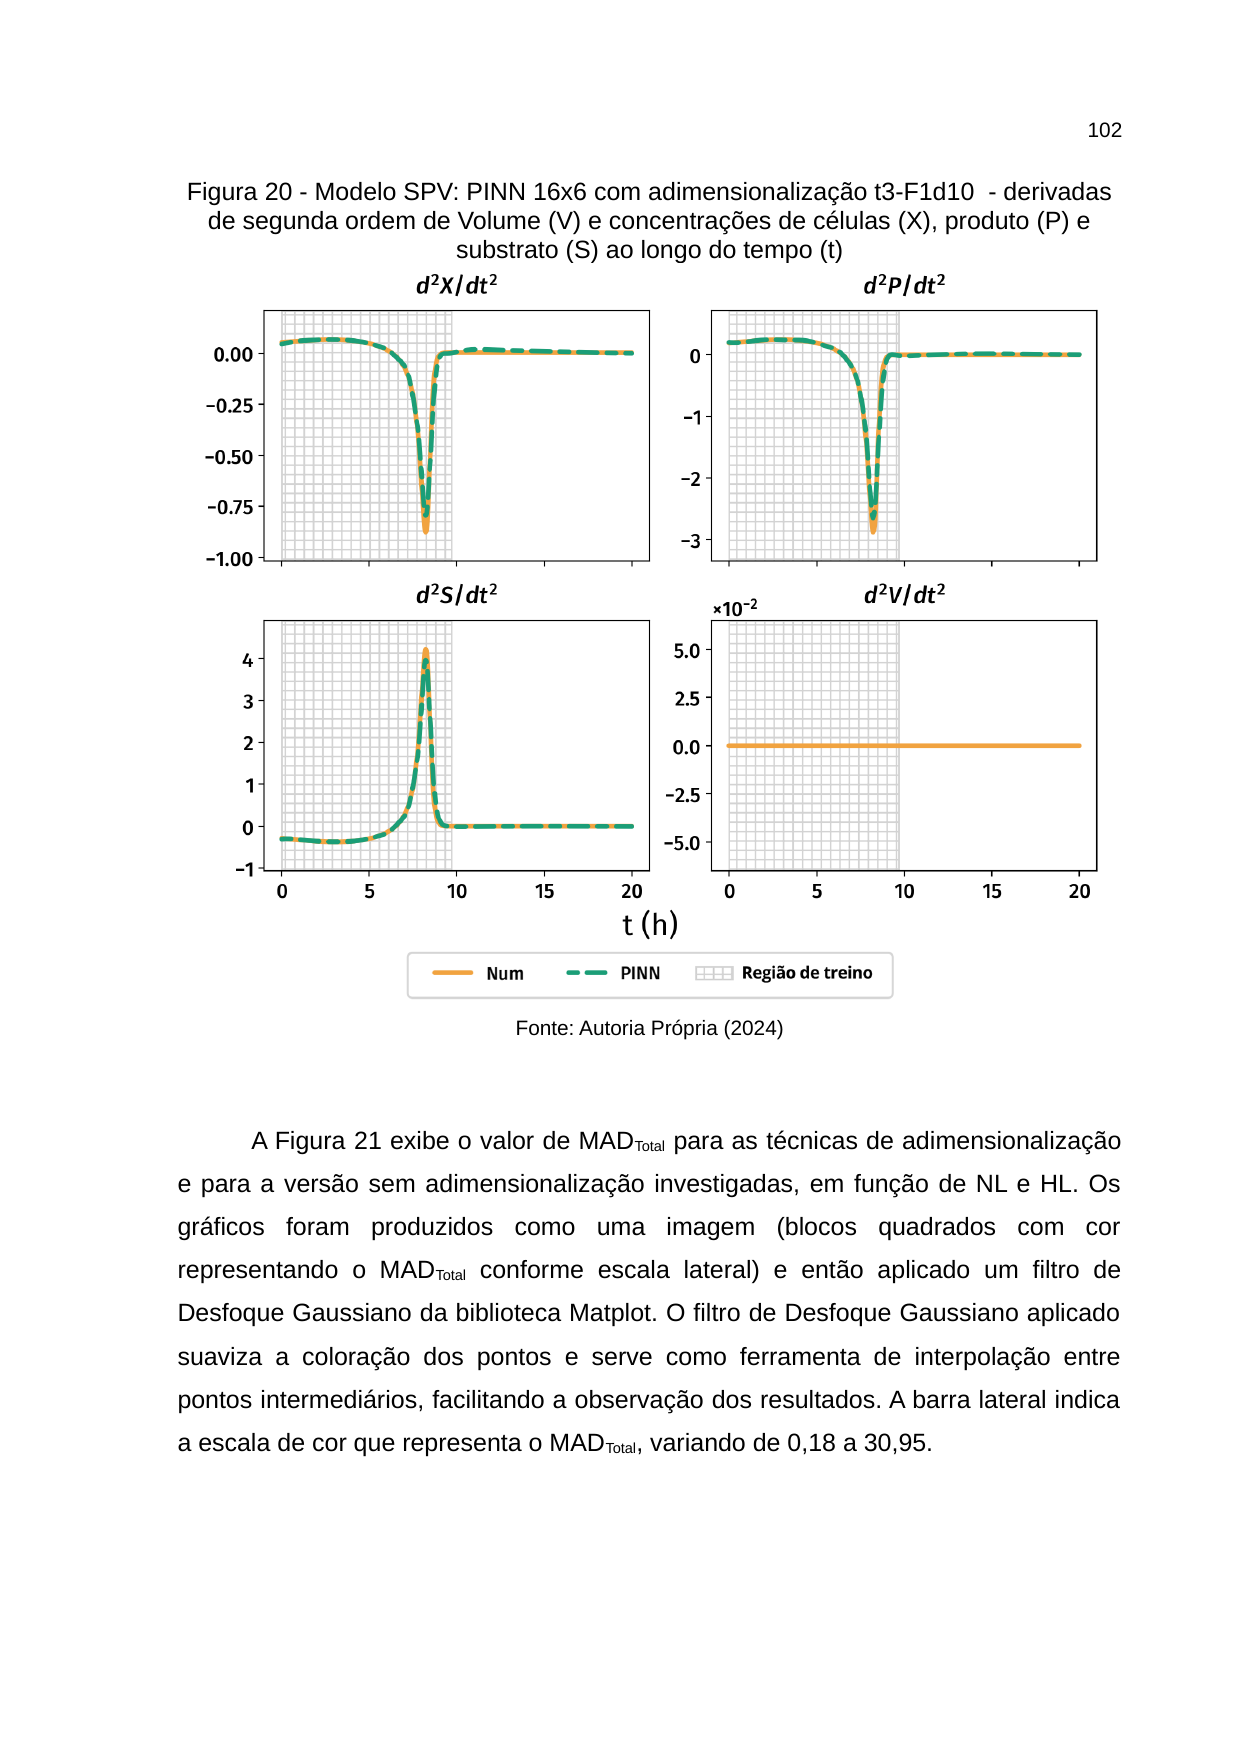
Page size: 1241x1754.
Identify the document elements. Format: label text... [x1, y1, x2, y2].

text Fonte: Autoria Própria (2024) [177, 1016, 1122, 1039]
picture [177, 263, 1123, 1016]
text A Figura 21 exibe o valor de MADTotal para as técnicas de adimensionalização e para a versão sem adimensionalização investigadas, em função de NL e HL. Os gráficos foram produzidos como uma imagem (blocos quadrados com cor representando o MADTotal conforme escala lateral) e então aplicado um filtro de Desfoque Gaussiano da biblioteca Matplot. O filtro de Desfoque Gaussiano aplicado suaviza a coloração dos pontos e serve como ferramenta de interpolação entre pontos intermediários, facilitando a observação dos resultados. A barra lateral indica a escala de cor que representa o MADTotal, variando de 0,18 a 30,95. [177, 1126, 1122, 1456]
text Figura 20 - Modelo SPV: PINN 16x6 com adimensionalização t3-F1d10 - derivadas de segunda ordem de Volume (V) e concentrações de células (X), produto (P) e substrato (S) ao longo do tempo (t) [177, 177, 1122, 263]
